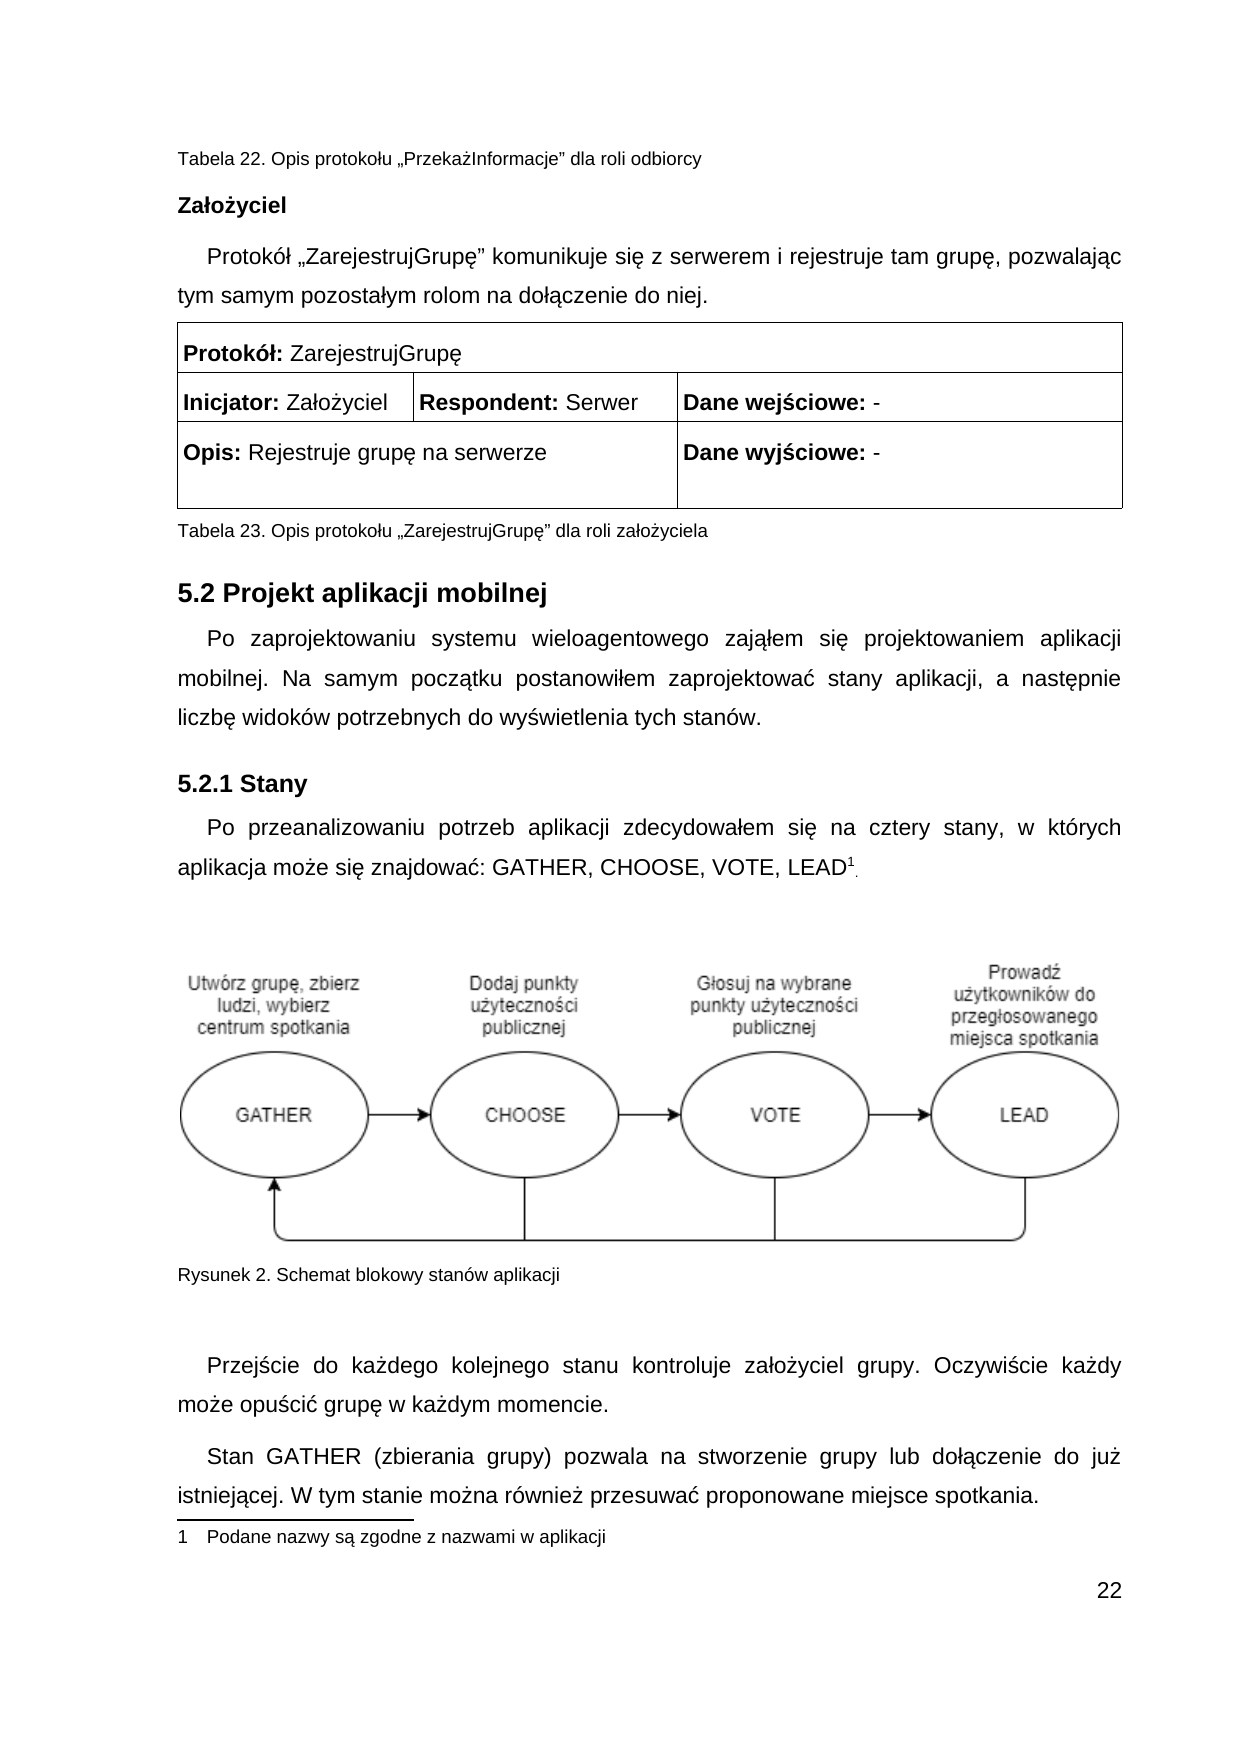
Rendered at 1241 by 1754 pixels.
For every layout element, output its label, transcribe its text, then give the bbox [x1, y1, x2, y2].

text Przejście do każdego kolejnego stanu kontroluje założyciel grupy. Oczywiście każdy może opuścić grupę w każdym momencie. [177, 1352, 1122, 1418]
text Po zaprojektowaniu systemu wieloagentowego zająłem się projektowaniem aplikacji mobilnej. Na samym początku postanowiłem zaprojektować stany aplikacji, a następnie liczbę widoków potrzebnych do wyświetlenia tych stanów. [177, 625, 1122, 731]
table_cell Inicjator: Założyciel [178, 373, 413, 421]
text Tabela 23. Opis protokołu „ZarejestrujGrupę” dla roli założyciela [177, 520, 1122, 541]
text Założyciel [177, 192, 1122, 218]
text Podane nazwy są zgodne z nazwami w aplikacji [177, 1526, 1122, 1547]
subtitle 5.2 Projekt aplikacji mobilnej [177, 577, 1122, 608]
table_header Protokół: ZarejestrujGrupę [178, 323, 1122, 372]
text Protokół „ZarejestrujGrupę” komunikuje się z serwerem i rejestruje tam grupę, pozwalając tym samym pozostałym rolom na dołączenie do niej. [177, 243, 1122, 309]
picture [180, 962, 1120, 1254]
table_cell Respondent: Serwer [414, 373, 677, 421]
table_cell Dane wyjściowe: - [678, 422, 1122, 508]
table_cell Dane wejściowe: - [678, 373, 1122, 421]
table_cell Opis: Rejestruje grupę na serwerze [178, 422, 677, 508]
subtitle 5.2.1 Stany [177, 769, 1122, 798]
text Stan GATHER (zbierania grupy) pozwala na stworzenie grupy lub dołączenie do już istniejącej. W tym stanie można również przesuwać proponowane miejsce spotkania. [177, 1443, 1122, 1508]
text Tabela 22. Opis protokołu „PrzekażInformacje” dla roli odbiorcy [177, 148, 1122, 169]
text Rysunek 2. Schemat blokowy stanów aplikacji [177, 1254, 1122, 1285]
text Po przeanalizowaniu potrzeb aplikacji zdecydowałem się na cztery stany, w których aplikacja może się znajdować: GATHER, CHOOSE, VOTE, LEAD. [177, 814, 1122, 880]
